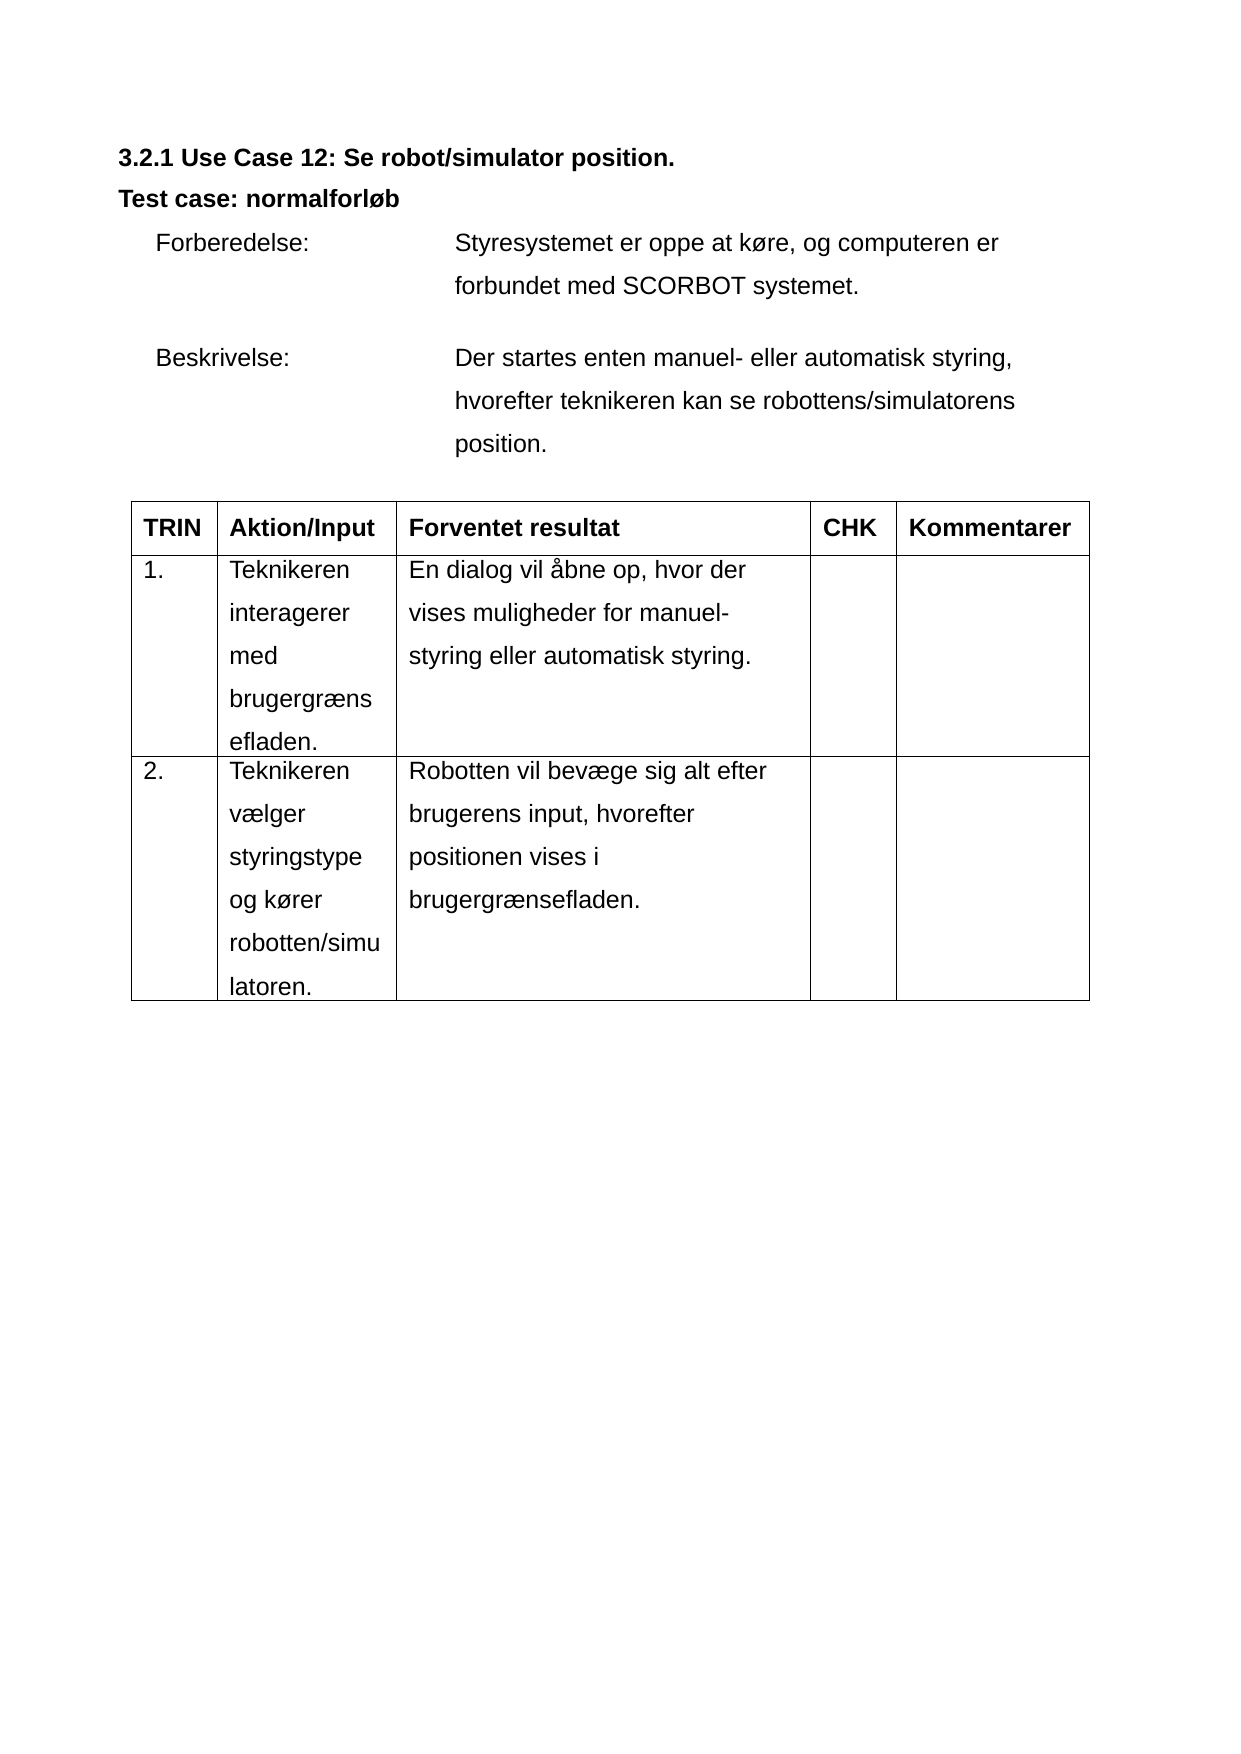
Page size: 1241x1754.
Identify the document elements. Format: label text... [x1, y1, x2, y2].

table_cell [897, 556, 1089, 756]
table_header Aktion/Input [218, 502, 396, 554]
table_header TRIN [132, 502, 217, 554]
text Test case: normalforløb [118, 184, 1122, 213]
subtitle 3.2.1 Use Case 12: Se robot/simulator position. [118, 143, 1122, 172]
table_cell [897, 757, 1089, 1000]
table_header Kommentarer [897, 502, 1089, 554]
table_cell Der startes enten manuel- eller automatisk styring, hvorefter teknikeren kan se robottens/simulatorens position. [443, 343, 1089, 457]
table_cell [132, 556, 217, 756]
table_cell En dialog vil åbne op, hvor der vises muligheder for manuel- styring eller automatisk styring. [397, 556, 810, 756]
table_header CHK [811, 502, 896, 554]
table_cell Teknikeren vælger styringstype og kører robotten/simulatoren. [218, 757, 396, 1000]
table_cell [132, 757, 217, 1000]
table_cell [811, 757, 896, 1000]
table_header Forventet resultat [397, 502, 810, 554]
table_cell Robotten vil bevæge sig alt efter brugerens input, hvorefter positionen vises i brugergrænsefladen. [397, 757, 810, 1000]
table_cell Beskrivelse: [144, 343, 443, 457]
table_cell [811, 556, 896, 756]
table_cell Teknikeren interagerer med brugergrænsefladen. [218, 556, 396, 756]
table_header Styresystemet er oppe at køre, og computeren er forbundet med SCORBOT systemet. [443, 228, 1089, 342]
table_header Forberedelse: [144, 228, 443, 342]
